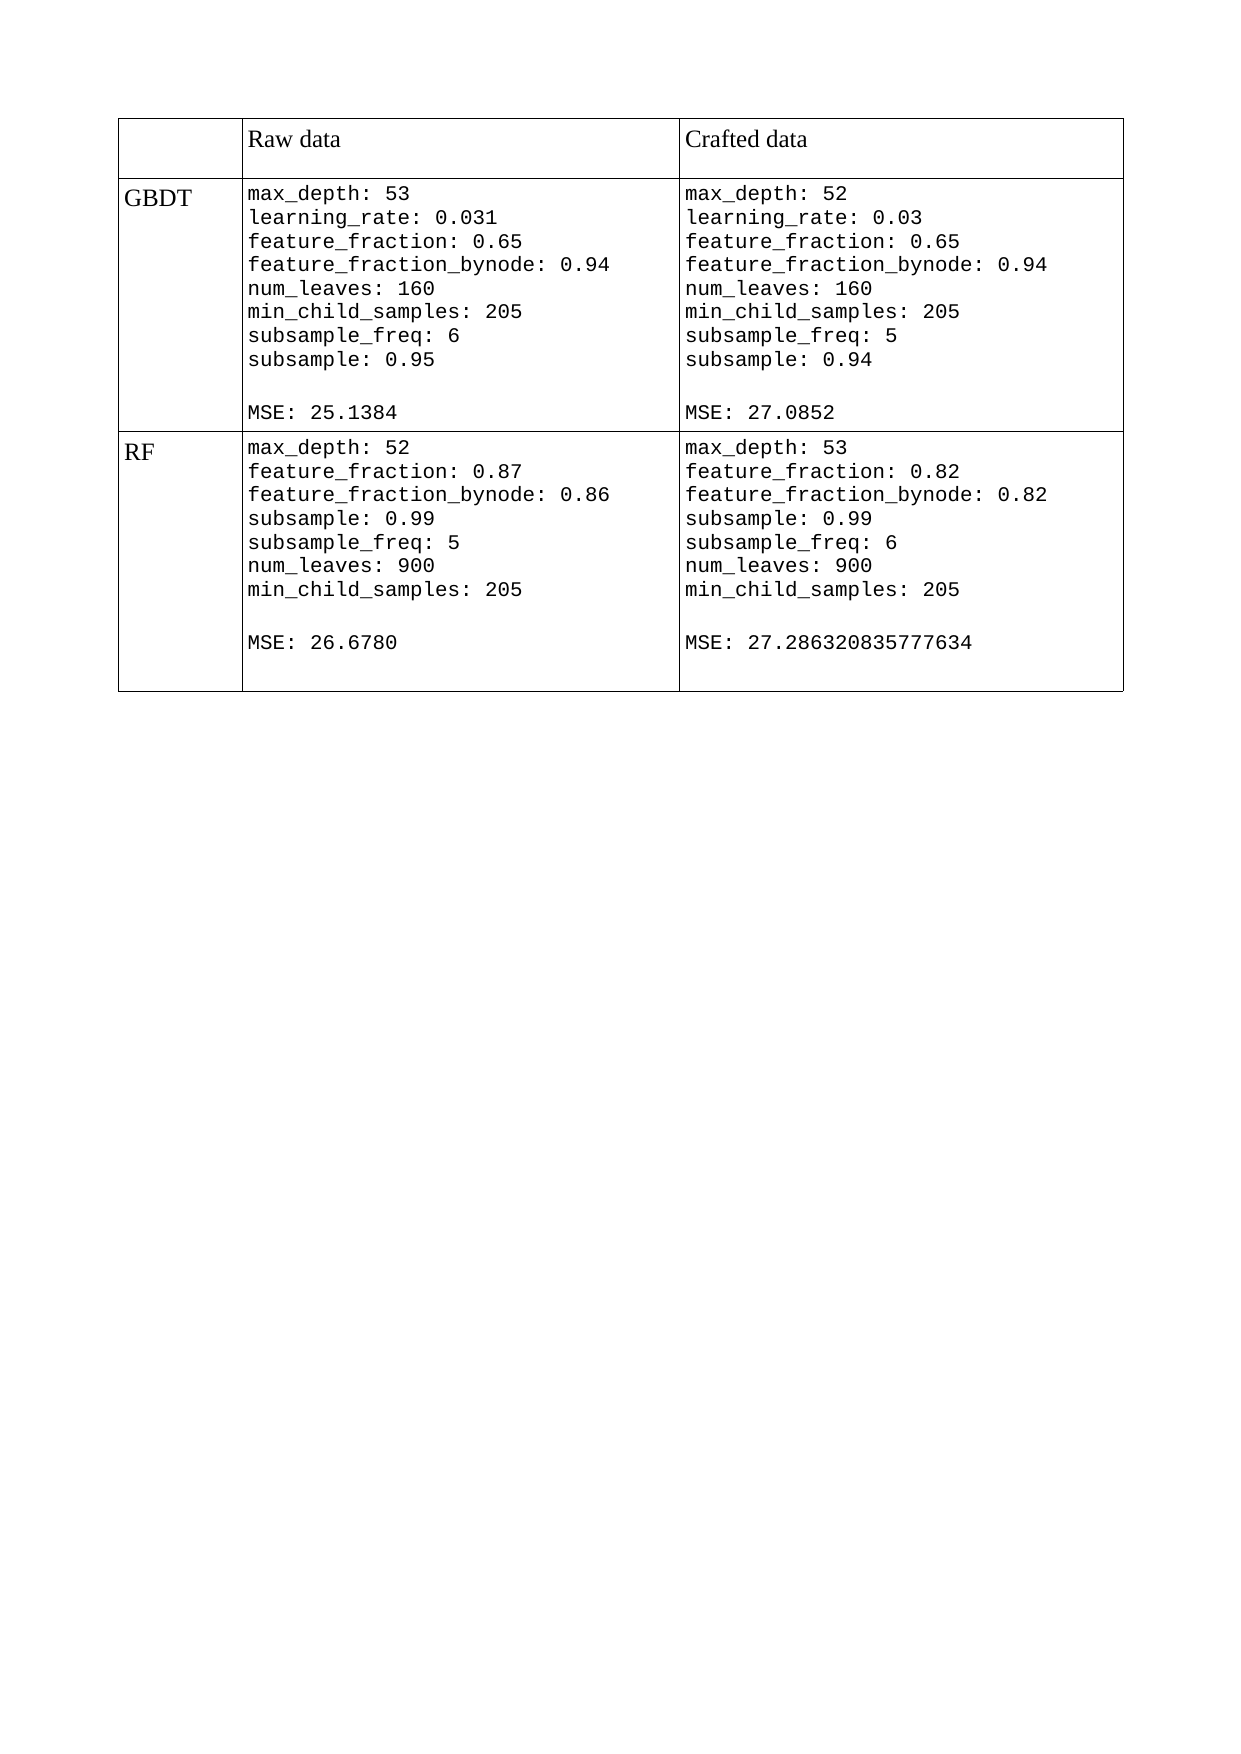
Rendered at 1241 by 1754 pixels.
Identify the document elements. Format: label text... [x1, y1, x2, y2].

table_header Raw data [243, 119, 679, 177]
table_cell max_depth: 53 feature_fraction: 0.82 feature_fraction_bynode: 0.82 subsample: 0.99 subsample_freq: 6 num_leaves: 900 min_child_samples: 205 MSE: 27.286320835777634 [680, 432, 1123, 691]
table_cell RF [119, 432, 242, 691]
table_header Crafted data [680, 119, 1123, 177]
table_cell max_depth: 53 learning_rate: 0.031 feature_fraction: 0.65 feature_fraction_bynode: 0.94 num_leaves: 160 min_child_samples: 205 subsample_freq: 6 subsample: 0.95 MSE: 25.1384 [243, 179, 679, 431]
table_cell GBDT [119, 179, 242, 431]
table_cell max_depth: 52 learning_rate: 0.03 feature_fraction: 0.65 feature_fraction_bynode: 0.94 num_leaves: 160 min_child_samples: 205 subsample_freq: 5 subsample: 0.94 MSE: 27.0852 [680, 179, 1123, 431]
table_header [119, 119, 242, 177]
table_cell max_depth: 52 feature_fraction: 0.87 feature_fraction_bynode: 0.86 subsample: 0.99 subsample_freq: 5 num_leaves: 900 min_child_samples: 205 MSE: 26.6780 [243, 432, 679, 691]
